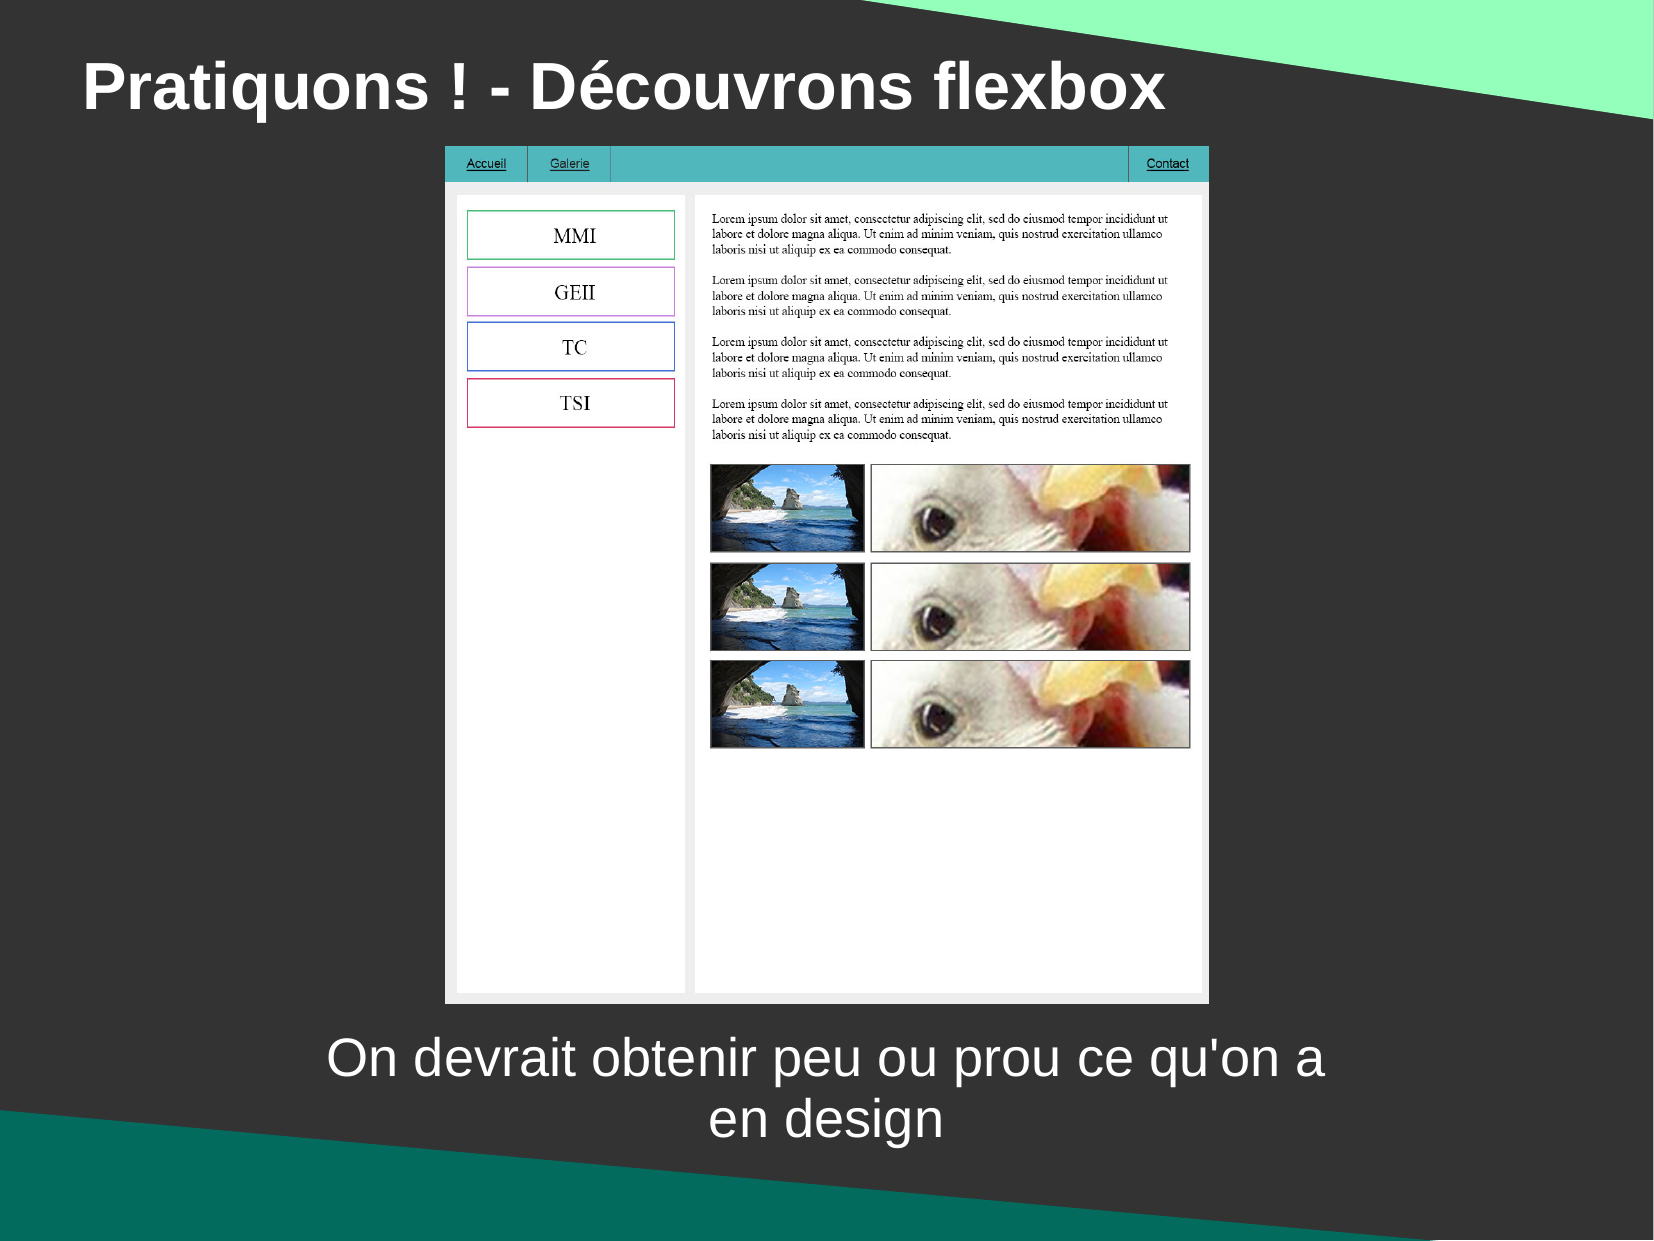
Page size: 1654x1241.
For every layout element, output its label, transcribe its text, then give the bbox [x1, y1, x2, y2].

title On devrait obtenir peu ou prou ce qu'on a en design [299, 1027, 1355, 1149]
text_box [861, 0, 1654, 120]
title Pratiquons ! - Découvrons flexbox [82, 49, 1630, 142]
picture [445, 143, 1209, 1004]
